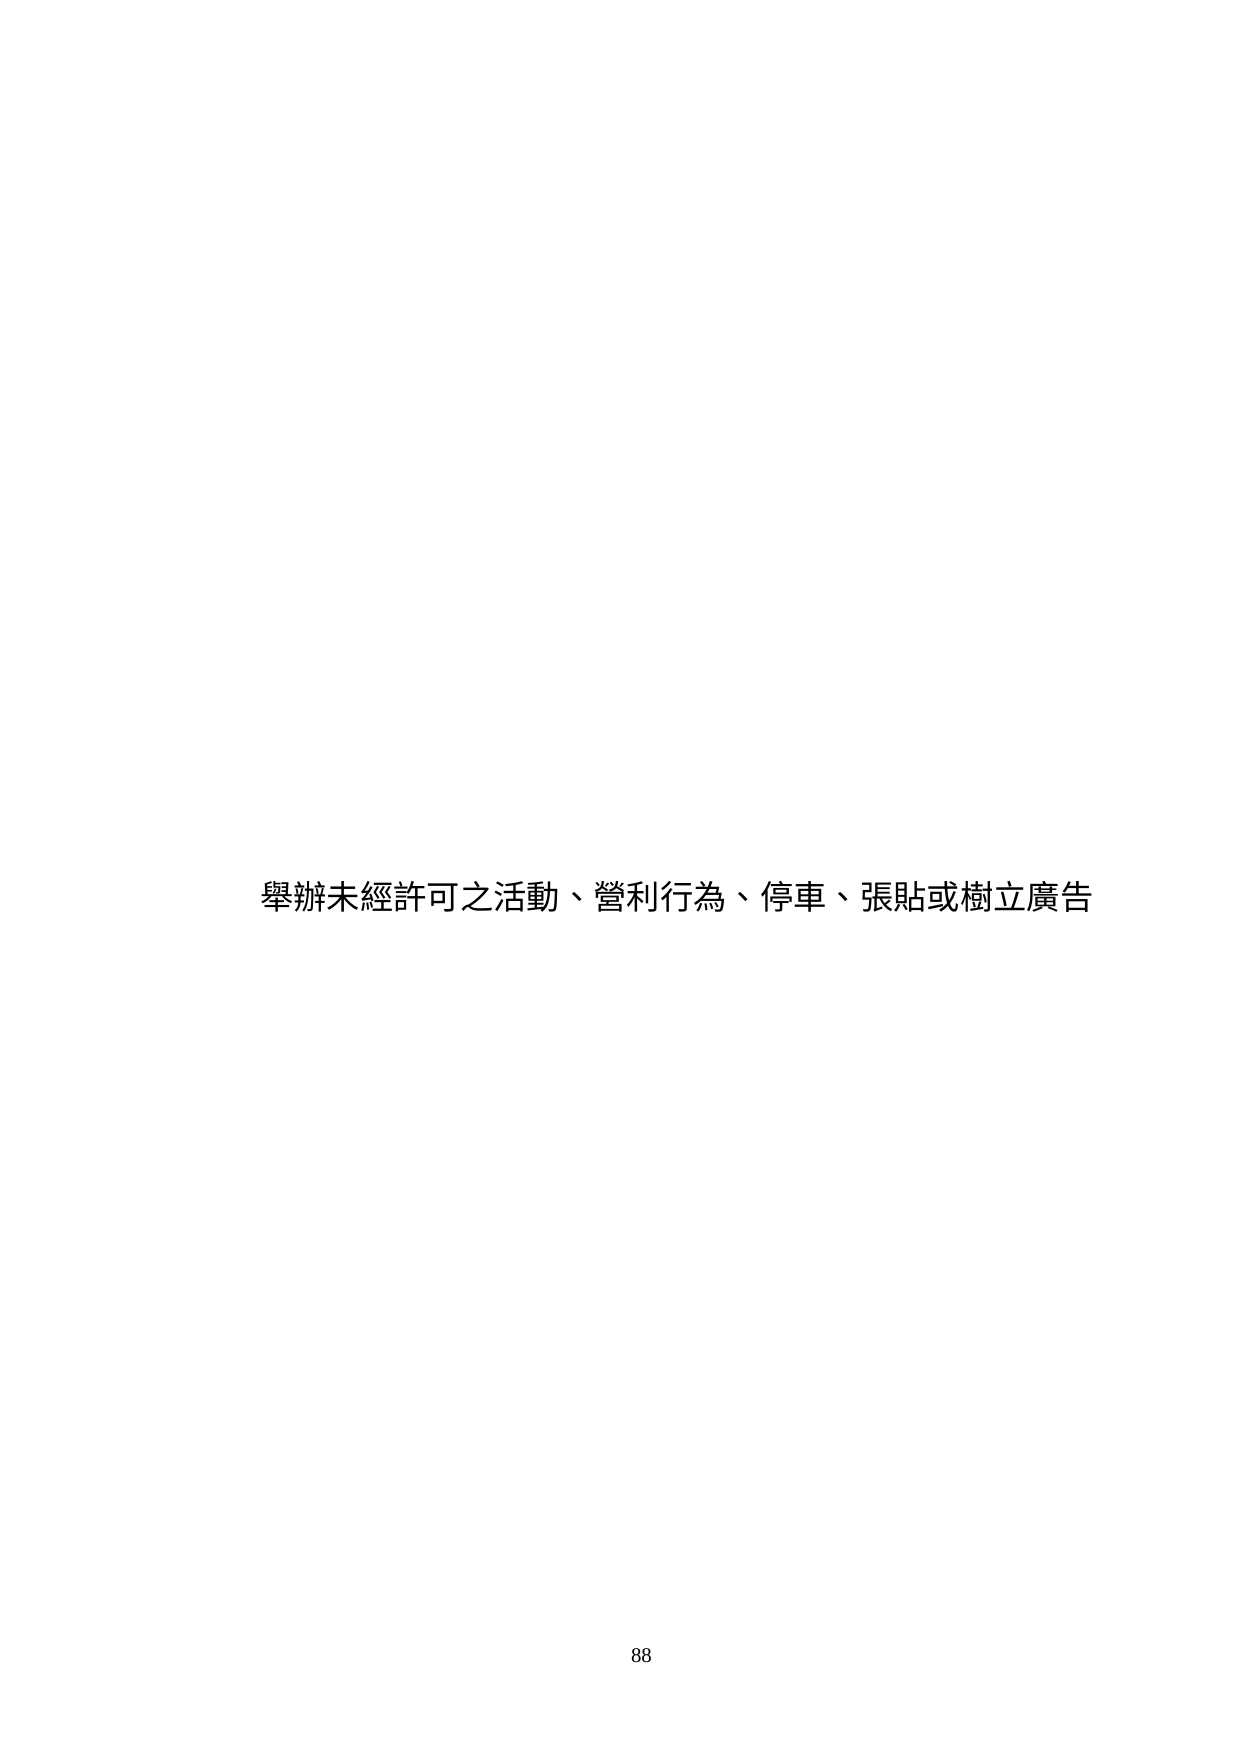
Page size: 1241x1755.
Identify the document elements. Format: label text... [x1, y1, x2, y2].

text 舉辦未經許可之活動、營利行為、停車、張貼或樹立廣告 [260, 854, 1110, 916]
